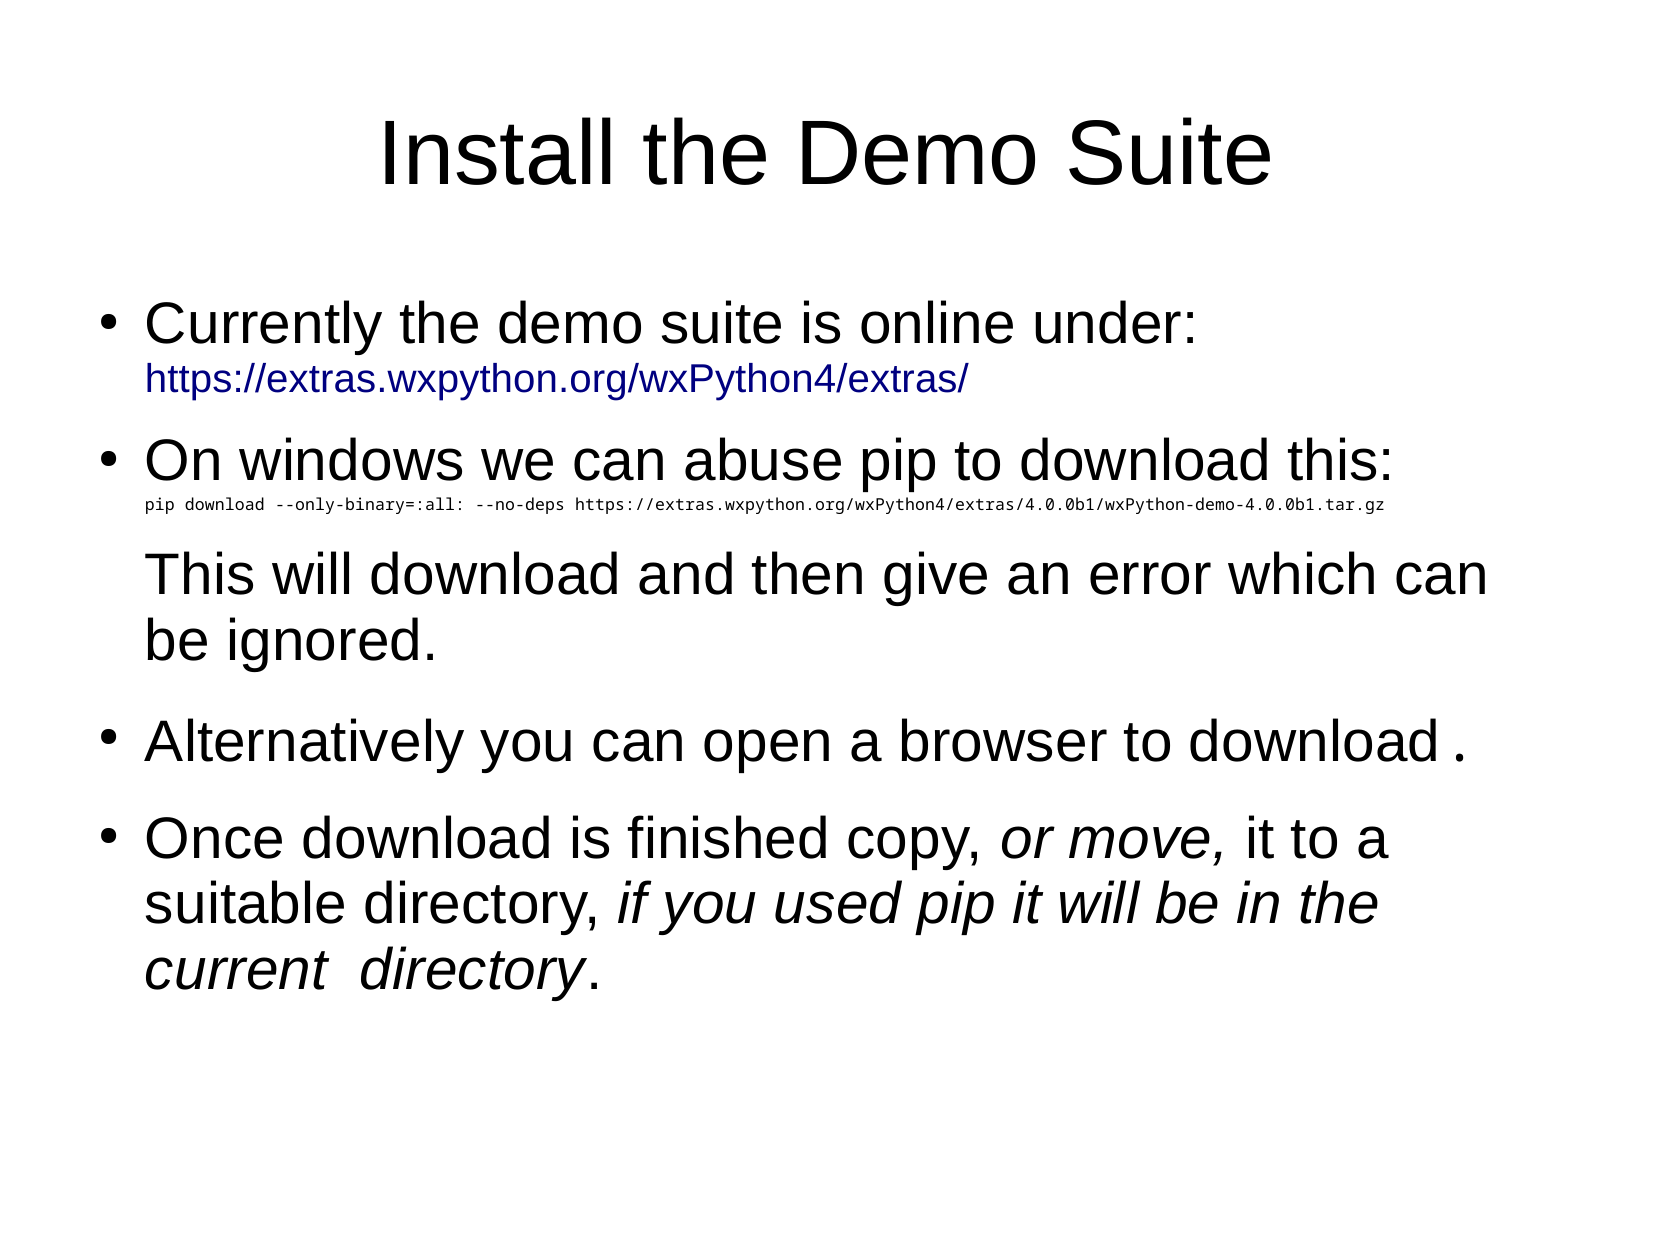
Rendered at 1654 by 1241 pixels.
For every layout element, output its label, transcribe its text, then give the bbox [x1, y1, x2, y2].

list Currently the demo suite is online under: https://extras.wxpython.org/wxPython4/extras/ On windows we can abuse pip to download this: pip download --only-binary=:all: --no-deps https://extras.wxpython.org/wxPython4/extras/4.0.0b1/wxPython-demo-4.0.0b1.tar.gz This will download and then give an error which can be ignored. Alternatively you can open a browser to download. Once download is finished copy, or move, it to a suitable directory, if you used pip it will be in the current directory. [82, 290, 1571, 1010]
title Install the Demo Suite [82, 49, 1571, 257]
